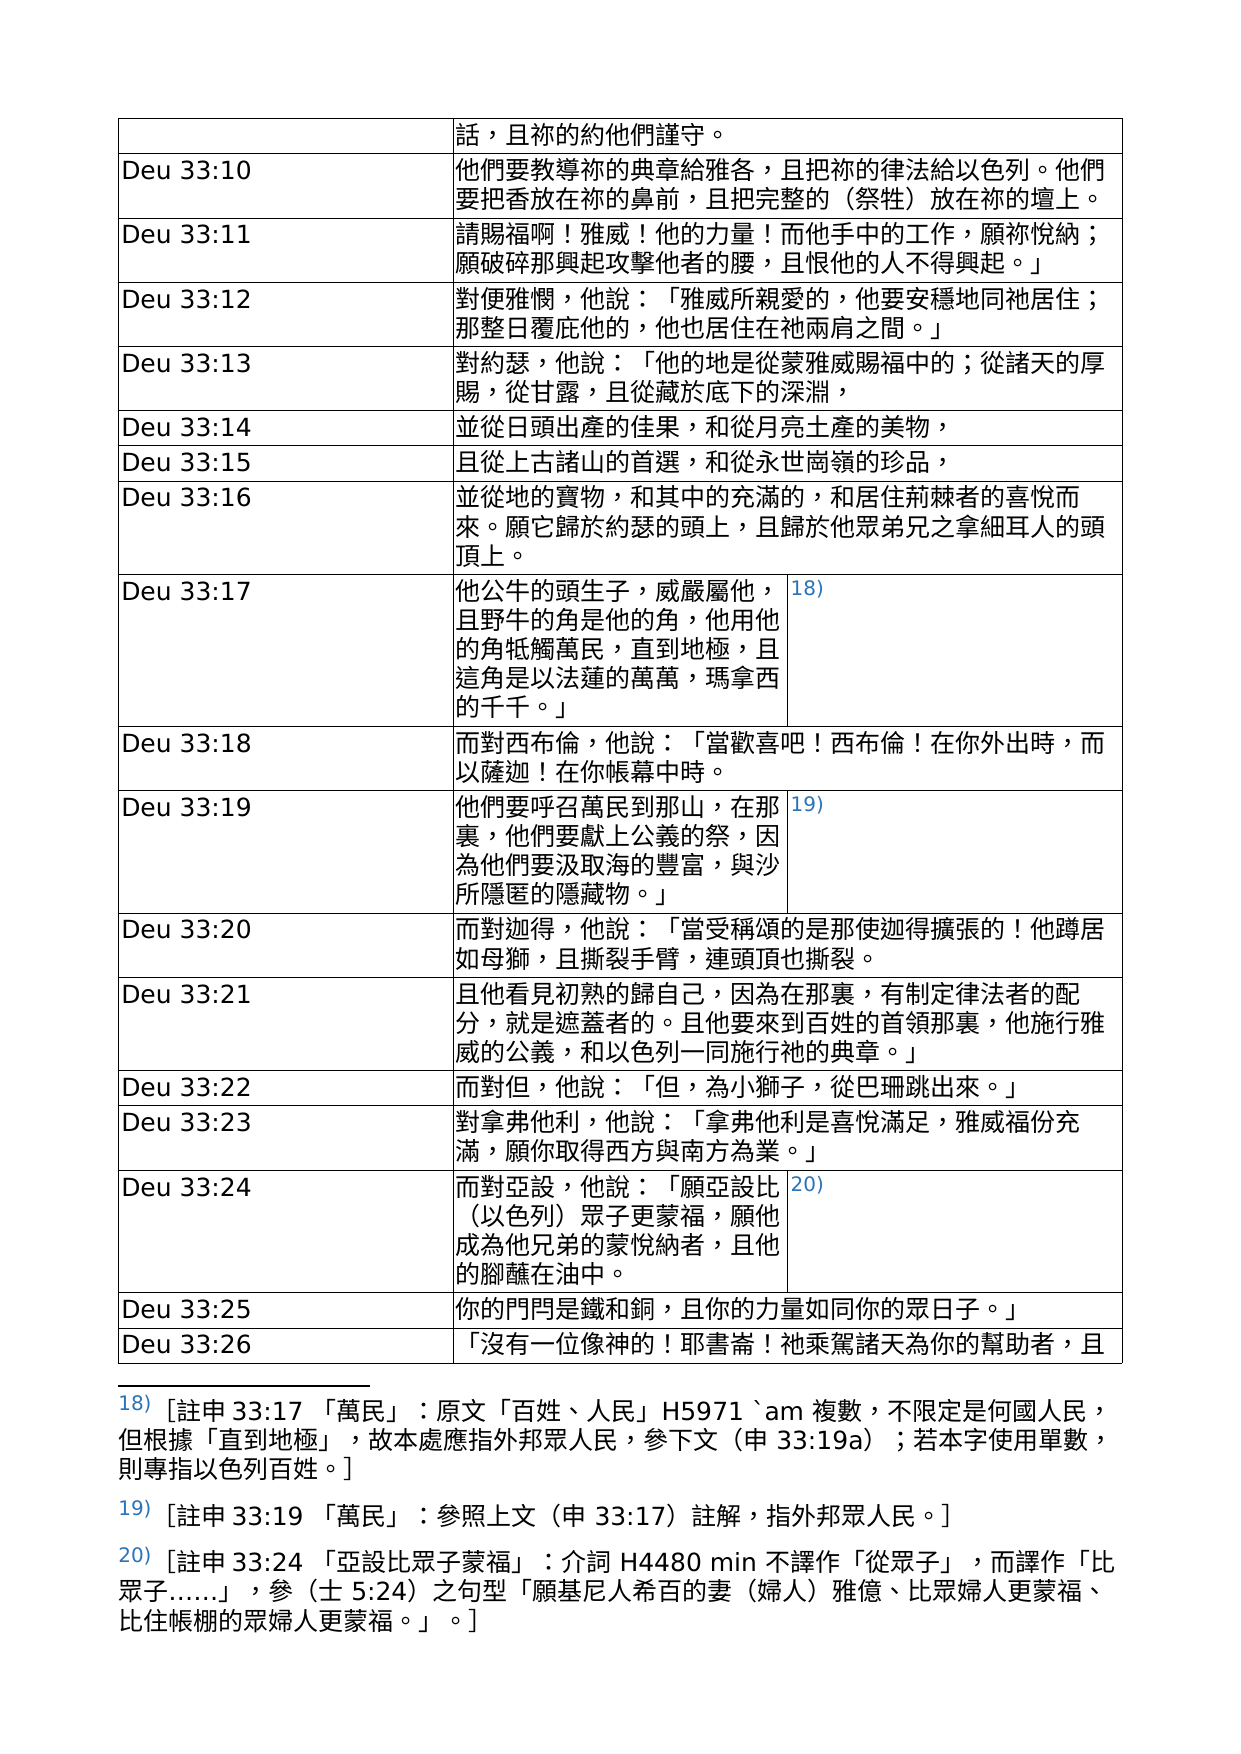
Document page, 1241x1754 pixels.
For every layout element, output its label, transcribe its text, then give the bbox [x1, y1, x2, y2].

table_cell 並從地的寶物，和其中的充滿的，和居住荊棘者的喜悅而來。願它歸於約瑟的頭上，且歸於他眾弟兄之拿細耳人的頭頂上。 [454, 482, 1122, 574]
table_cell Deu 33:23 [119, 1106, 453, 1170]
table_cell Deu 33:17 [119, 575, 453, 726]
table_cell Deu 33:26 [119, 1329, 453, 1362]
table_cell Deu 33:16 [119, 482, 453, 574]
table_cell Deu 33:12 [119, 283, 453, 346]
table_cell 他們要教導祢的典章給雅各，且把祢的律法給以色列。他們要把香放在祢的鼻前，且把完整的（祭牲）放在祢的壇上。 [454, 154, 1122, 217]
table_cell Deu 33:22 [119, 1071, 453, 1105]
table_cell 且從上古諸山的首選，和從永世崗嶺的珍品， [454, 446, 1122, 481]
table_cell 並從日頭出產的佳果，和從月亮土產的美物， [454, 411, 1122, 445]
table_cell 對拿弗他利，他說：「拿弗他利是喜悅滿足，雅威福份充滿，願你取得西方與南方為業。」 [454, 1106, 1122, 1170]
table_cell Deu 33:18 [119, 727, 453, 790]
table_cell 你的門閂是鐵和銅，且你的力量如同你的眾日子。」 [454, 1293, 1122, 1327]
table_cell 請賜福啊！雅威！他的力量！而他手中的工作，願祢悅納；願破碎那興起攻擊他者的腰，且恨他的人不得興起。」 [454, 219, 1122, 282]
table_cell Deu 33:11 [119, 219, 453, 282]
table_cell Deu 33:25 [119, 1293, 453, 1327]
table_cell Deu 33:20 [119, 914, 453, 977]
table_cell 對約瑟，他說：「他的地是從蒙雅威賜福中的；從諸天的厚賜，從甘露，且從藏於底下的深淵， [454, 347, 1122, 410]
table_cell 對便雅憫，他說：「雅威所親愛的，他要安穩地同祂居住；那整日覆庇他的，他也居住在祂兩肩之間。」 [454, 283, 1122, 346]
table_cell [119, 119, 453, 153]
table_cell Deu 33:24 [119, 1171, 453, 1292]
table_cell 而對亞設，他說：「願亞設比（以色列）眾子更蒙福，願他成為他兄弟的蒙悅納者，且他的腳蘸在油中。 [454, 1171, 787, 1292]
table_cell 而對但，他說：「但，為小獅子，從巴珊跳出來。」 [454, 1071, 1122, 1105]
table_cell 他公牛的頭生子，威嚴屬他，且野牛的角是他的角，他用他的角牴觸萬民，直到地極，且這角是以法蓮的萬萬，瑪拿西的千千。」 [454, 575, 787, 726]
table_cell [788, 1171, 1122, 1292]
table_cell Deu 33:21 [119, 978, 453, 1070]
table_cell Deu 33:14 [119, 411, 453, 445]
table_cell Deu 33:10 [119, 154, 453, 217]
table_cell 而對迦得，他說：「當受稱頌的是那使迦得擴張的！他蹲居如母獅，且撕裂手臂，連頭頂也撕裂。 [454, 914, 1122, 977]
table_cell 他們要呼召萬民到那山，在那裏，他們要獻上公義的祭，因為他們要汲取海的豐富，與沙所隱匿的隱藏物。」 [454, 791, 787, 913]
table_cell 話，且祢的約他們謹守。 [454, 119, 1122, 153]
table_cell 而對西布倫，他說：「當歡喜吧！西布倫！在你外出時，而以薩迦！在你帳幕中時。 [454, 727, 1122, 790]
table_cell Deu 33:15 [119, 446, 453, 481]
table_cell Deu 33:13 [119, 347, 453, 410]
table_cell 「沒有一位像神的！耶書崙！祂乘駕諸天為你的幫助者，且 [454, 1329, 1122, 1362]
table_cell Deu 33:19 [119, 791, 453, 913]
table_cell [788, 575, 1122, 726]
table_cell [788, 791, 1122, 913]
table_cell 且他看見初熟的歸自己，因為在那裏，有制定律法者的配分，就是遮蓋者的。且他要來到百姓的首領那裏，他施行雅威的公義，和以色列一同施行祂的典章。」 [454, 978, 1122, 1070]
